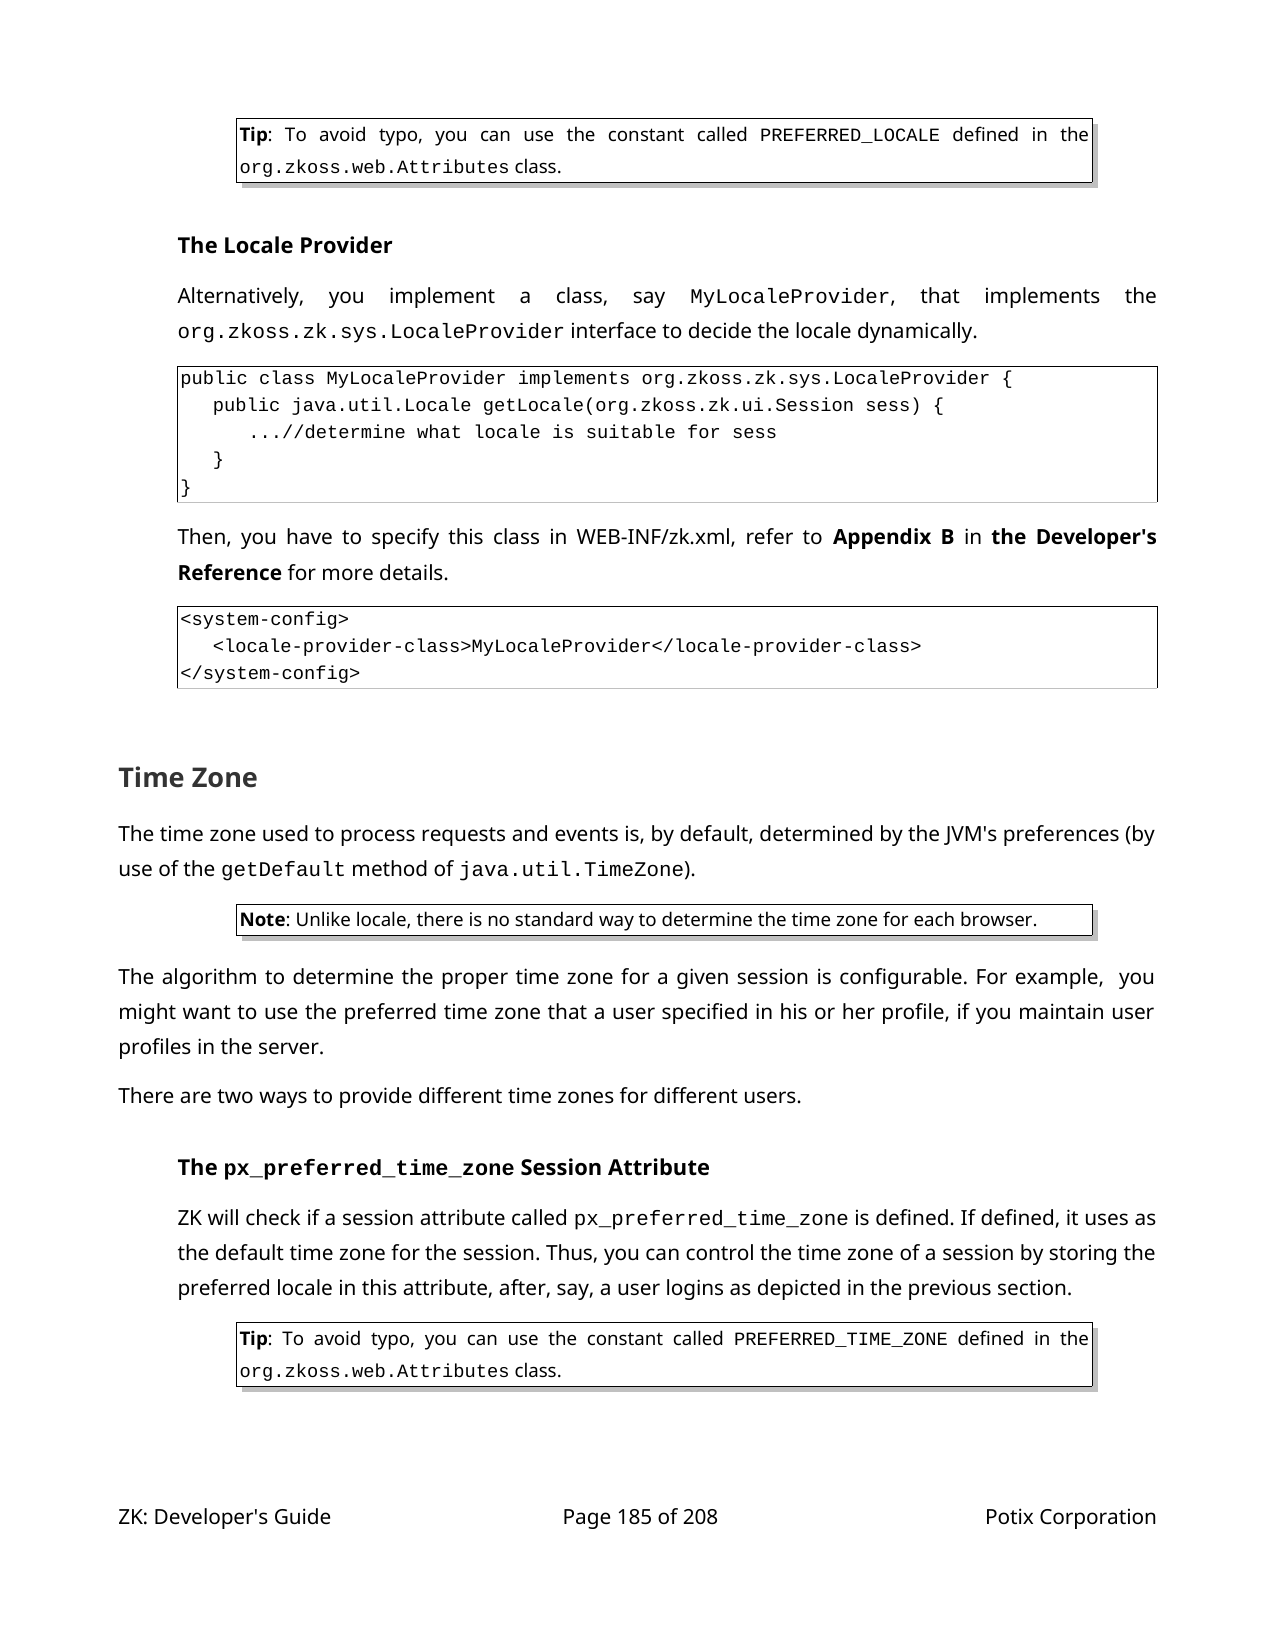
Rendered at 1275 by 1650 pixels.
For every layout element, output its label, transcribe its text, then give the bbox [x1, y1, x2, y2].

subtitle Time Zone [118, 759, 1157, 796]
text public java.util.Locale getLocale(org.zkoss.zk.ui.Session sess) { [178, 393, 1157, 417]
text ZK will check if a session attribute called px_preferred_time_zone is defined. If defined, it uses as the default time zone for the session. Thus, you can control the time zone of a session by storing the preferred locale in this attribute, after, say, a user logins as depicted in the previous section. [177, 1203, 1157, 1302]
text Tip: To avoid typo, you can use the constant called PREFERRED_TIME_ZONE defined in the org.zkoss.web.Attributes class. [237, 1323, 1092, 1386]
text The algorithm to determine the proper time zone for a given session is configurable. For example, you might want to use the preferred time zone that a user specified in his or her profile, if you maintain user profiles in the server. [118, 962, 1157, 1061]
text } [178, 474, 1157, 502]
text The time zone used to process requests and events is, by default, determined by the JVM's preferences (by use of the getDefault method of java.util.TimeZone). [118, 819, 1157, 883]
subtitle The Locale Provider [177, 230, 1157, 260]
subtitle The px_preferred_time_zone Session Attribute [177, 1152, 1157, 1182]
text ...//determine what locale is suitable for sess [178, 420, 1157, 444]
text Note: Unlike locale, there is no standard way to determine the time zone for each browser. [237, 905, 1092, 935]
text Alternatively, you implement a class, say MyLocaleProvider, that implements the org.zkoss.zk.sys.LocaleProvider interface to decide the locale dynamically. [177, 281, 1157, 345]
text Tip: To avoid typo, you can use the constant called PREFERRED_LOCALE defined in the org.zkoss.web.Attributes class. [237, 119, 1092, 182]
text } [178, 447, 1157, 472]
text There are two ways to provide different time zones for different users. [118, 1081, 1157, 1109]
text <system-config> [178, 607, 1157, 631]
text public class MyLocaleProvider implements org.zkoss.zk.sys.LocaleProvider { [178, 367, 1157, 390]
text </system-config> [178, 661, 1157, 688]
text Then, you have to specify this class in WEB-INF/zk.xml, refer to Appendix B in the Developer's Reference for more details. [177, 522, 1157, 586]
text <locale-provider-class>MyLocaleProvider</locale-provider-class> [178, 634, 1157, 658]
